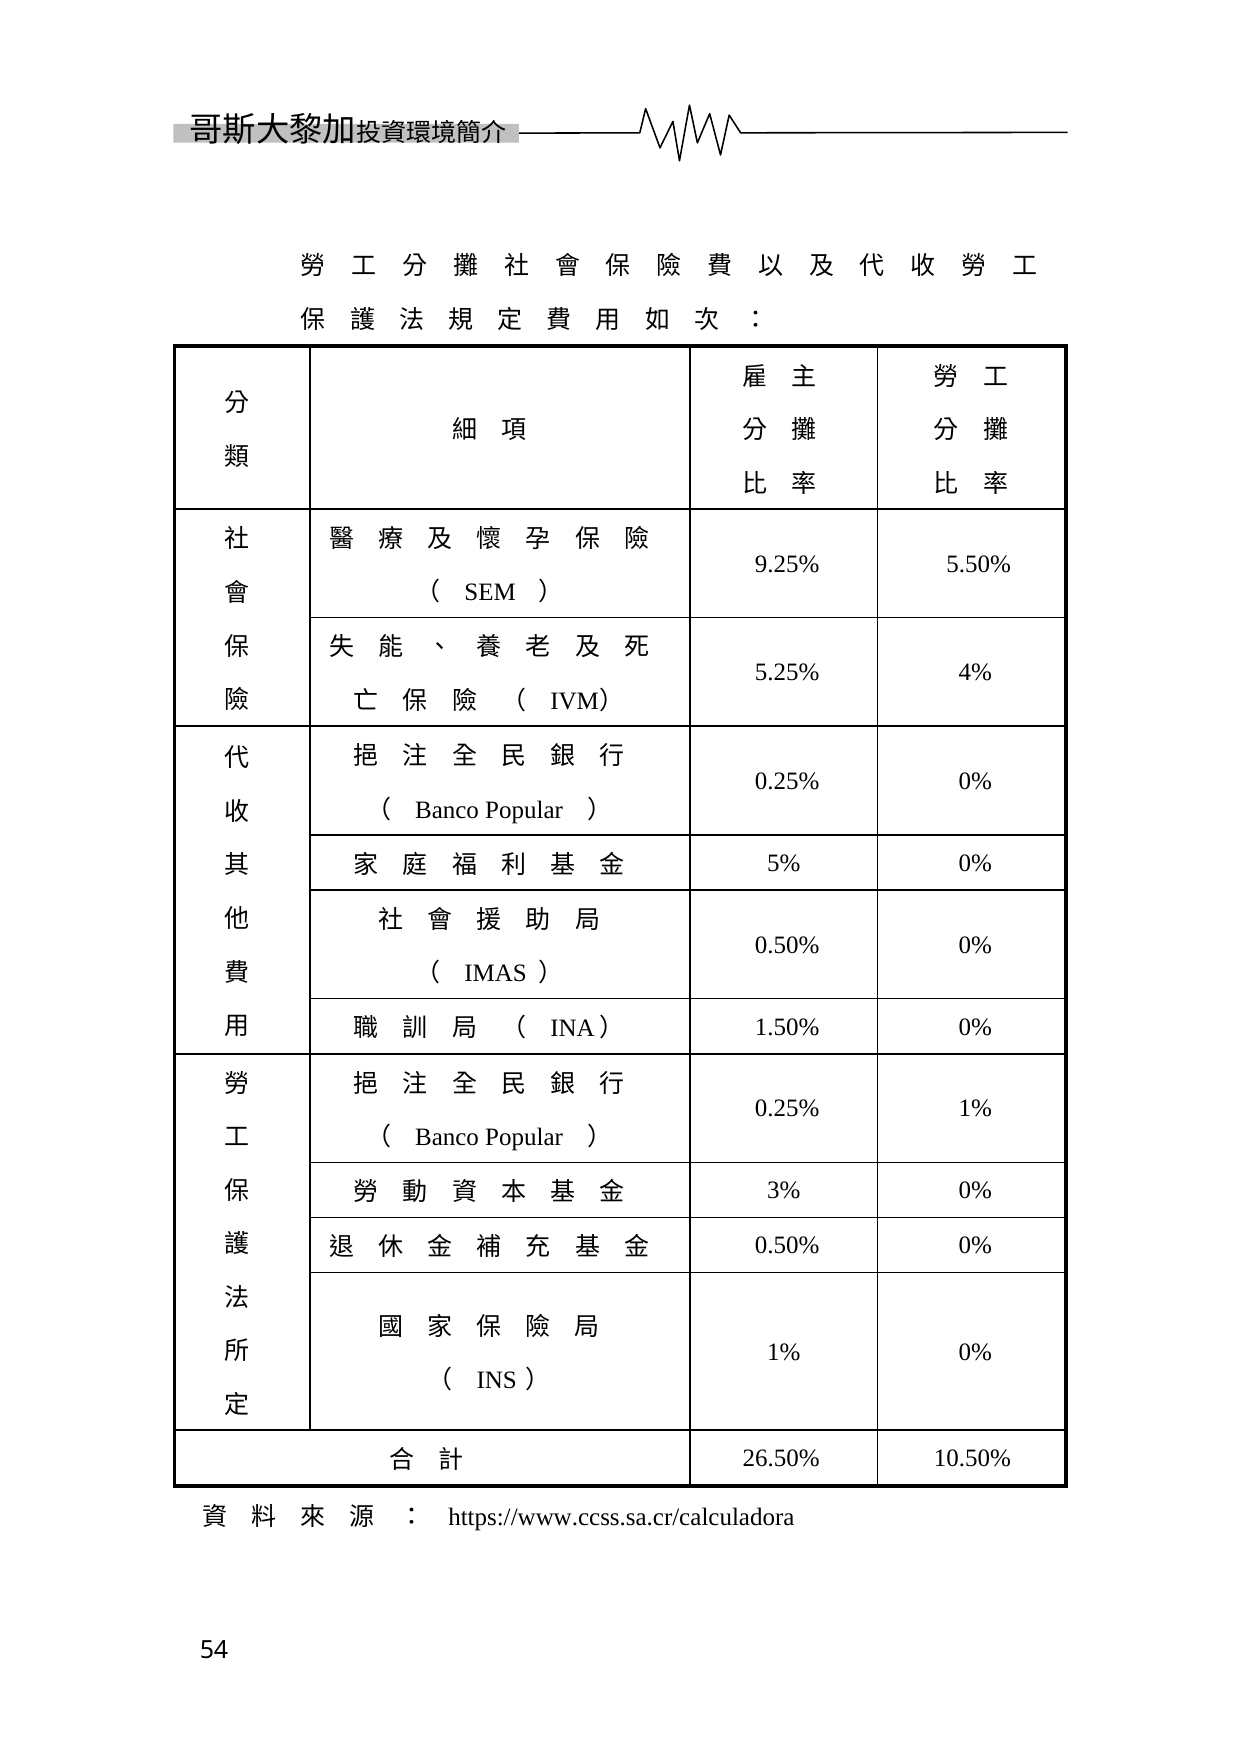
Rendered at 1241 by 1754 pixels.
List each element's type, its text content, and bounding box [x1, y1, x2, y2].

table_cell 勞動資本基金 [311, 1163, 689, 1217]
table_header 細項 [311, 348, 689, 508]
table_cell 社會保險 [176, 510, 309, 725]
table_cell 勞工保護法所定 [176, 1055, 309, 1429]
table_cell 10.50% [878, 1431, 1064, 1484]
table_header 勞工分攤比率 [878, 348, 1064, 508]
table_cell 挹注全民銀行（Banco Popular） [311, 727, 689, 834]
table_cell 1% [691, 1273, 877, 1429]
table_cell 0% [878, 891, 1064, 998]
table_cell 社會援助局（IMAS） [311, 891, 689, 998]
table_cell 5.25% [691, 618, 877, 725]
table_cell 家庭福利基金 [311, 836, 689, 889]
table_cell 0.50% [691, 891, 877, 998]
table_cell 挹注全民銀行（Banco Popular） [311, 1055, 689, 1161]
text 資料來源：https://www.ccss.sa.cr/calculadora [190, 1488, 1050, 1541]
table_cell 合計 [176, 1431, 689, 1484]
table_cell 5.50% [878, 510, 1064, 617]
table_cell 0% [878, 727, 1064, 834]
table_cell 1% [878, 1055, 1064, 1161]
table_cell 1.50% [691, 999, 877, 1053]
text 勞工分攤社會保險費以及代收勞工保護法規定費用如次： [276, 237, 1063, 344]
table_cell 0.50% [691, 1218, 877, 1272]
table_cell 0% [878, 836, 1064, 889]
table_cell 3% [691, 1163, 877, 1217]
table_cell 退休金補充基金 [311, 1218, 689, 1272]
table_cell 0% [878, 1273, 1064, 1429]
table_cell 職訓局（INA） [311, 999, 689, 1053]
table_cell 0% [878, 999, 1064, 1053]
table_cell 0% [878, 1163, 1064, 1217]
table_cell 26.50% [691, 1431, 877, 1484]
table_cell 9.25% [691, 510, 877, 617]
table_header 雇主分攤比率 [691, 348, 877, 508]
table_cell 代收其他 費用 [176, 727, 309, 1053]
table_cell 0.25% [691, 1055, 877, 1161]
table_cell 0.25% [691, 727, 877, 834]
table_cell 失能、養老及死亡保險（IVM） [311, 618, 689, 725]
table_cell 醫療及懷孕保險（SEM） [311, 510, 689, 617]
table_cell 5% [691, 836, 877, 889]
table_cell 4% [878, 618, 1064, 725]
table_cell 0% [878, 1218, 1064, 1272]
table_cell 國家保險局（INS） [311, 1273, 689, 1429]
table_header 分類 [176, 348, 309, 508]
